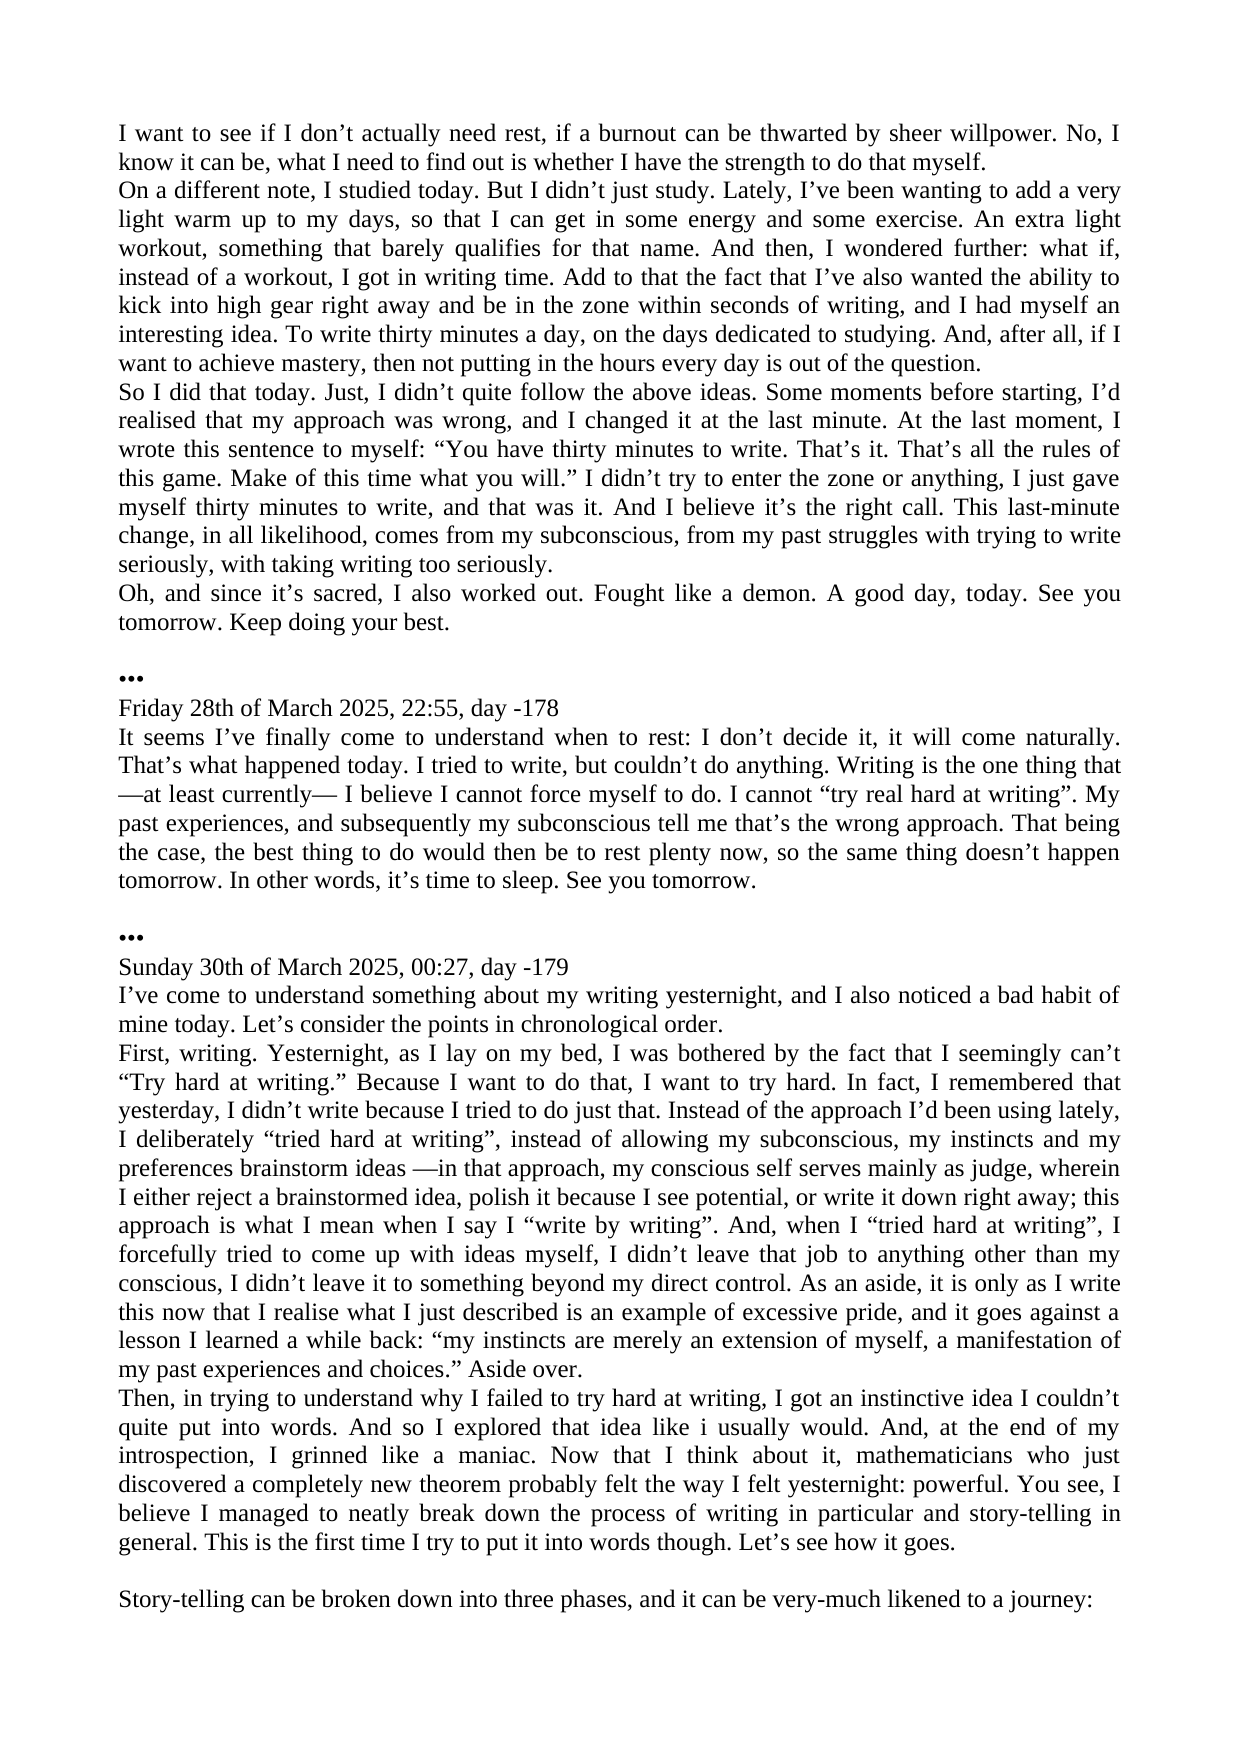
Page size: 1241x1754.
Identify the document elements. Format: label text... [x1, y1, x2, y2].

text ••• [118, 664, 1122, 693]
text First, writing. Yesternight, as I lay on my bed, I was bothered by the fact that I seemingly can’t “Try hard at writing.” Because I want to do that, I want to try hard. In fact, I remembered that yesterday, I didn’t write because I tried to do just that. Instead of the approach I’d been using lately, I deliberately “tried hard at writing”, instead of allowing my subconscious, my instincts and my preferences brainstorm ideas —in that approach, my conscious self serves mainly as judge, wherein I either reject a brainstormed idea, polish it because I see potential, or write it down right away; this approach is what I mean when I say I “write by writing”. And, when I “tried hard at writing”, I forcefully tried to come up with ideas myself, I didn’t leave that job to anything other than my conscious, I didn’t leave it to something beyond my direct control. As an aside, it is only as I write this now that I realise what I just described is an example of excessive pride, and it goes against a lesson I learned a while back: “my instincts are merely an extension of myself, a manifestation of my past experiences and choices.” Aside over. [118, 1038, 1122, 1383]
text I want to see if I don’t actually need rest, if a burnout can be thwarted by sheer willpower. No, I know it can be, what I need to find out is whether I have the strength to do that myself. [118, 118, 1122, 176]
text Oh, and since it’s sacred, I also worked out. Fought like a demon. A good day, today. See you tomorrow. Keep doing your best. [118, 578, 1122, 636]
text Sunday 30th of March 2025, 00:27, day -179 [118, 952, 1122, 981]
text It seems I’ve finally come to understand when to rest: I don’t decide it, it will come naturally. That’s what happened today. I tried to write, but couldn’t do anything. Writing is the one thing that —at least currently— I believe I cannot force myself to do. I cannot “try real hard at writing”. My past experiences, and subsequently my subconscious tell me that’s the wrong approach. That being the case, the best thing to do would then be to rest plenty now, so the same thing doesn’t happen tomorrow. In other words, it’s time to sleep. See you tomorrow. [118, 722, 1122, 894]
text So I did that today. Just, I didn’t quite follow the above ideas. Some moments before starting, I’d realised that my approach was wrong, and I changed it at the last minute. At the last moment, I wrote this sentence to myself: “You have thirty minutes to write. That’s it. That’s all the rules of this game. Make of this time what you will.” I didn’t try to enter the zone or anything, I just gave myself thirty minutes to write, and that was it. And I believe it’s the right call. This last-minute change, in all likelihood, comes from my subconscious, from my past struggles with trying to write seriously, with taking writing too seriously. [118, 377, 1122, 578]
text ••• [118, 923, 1122, 952]
text Then, in trying to understand why I failed to try hard at writing, I got an instinctive idea I couldn’t quite put into words. And so I explored that idea like i usually would. And, at the end of my introspection, I grinned like a maniac. Now that I think about it, mathematicians who just discovered a completely new theorem probably felt the way I felt yesternight: powerful. You see, I believe I managed to neatly break down the process of writing in particular and story-telling in general. This is the first time I try to put it into words though. Let’s see how it goes. [118, 1383, 1122, 1556]
text Friday 28th of March 2025, 22:55, day -178 [118, 693, 1122, 722]
text I’ve come to understand something about my writing yesternight, and I also noticed a bad habit of mine today. Let’s consider the points in chronological order. [118, 981, 1122, 1038]
text On a different note, I studied today. But I didn’t just study. Lately, I’ve been wanting to add a very light warm up to my days, so that I can get in some energy and some exercise. An extra light workout, something that barely qualifies for that name. And then, I wondered further: what if, instead of a workout, I got in writing time. Add to that the fact that I’ve also wanted the ability to kick into high gear right away and be in the zone within seconds of writing, and I had myself an interesting idea. To write thirty minutes a day, on the days dedicated to studying. And, after all, if I want to achieve mastery, then not putting in the hours every day is out of the question. [118, 176, 1122, 377]
text Story-telling can be broken down into three phases, and it can be very-much likened to a journey: [118, 1584, 1122, 1613]
